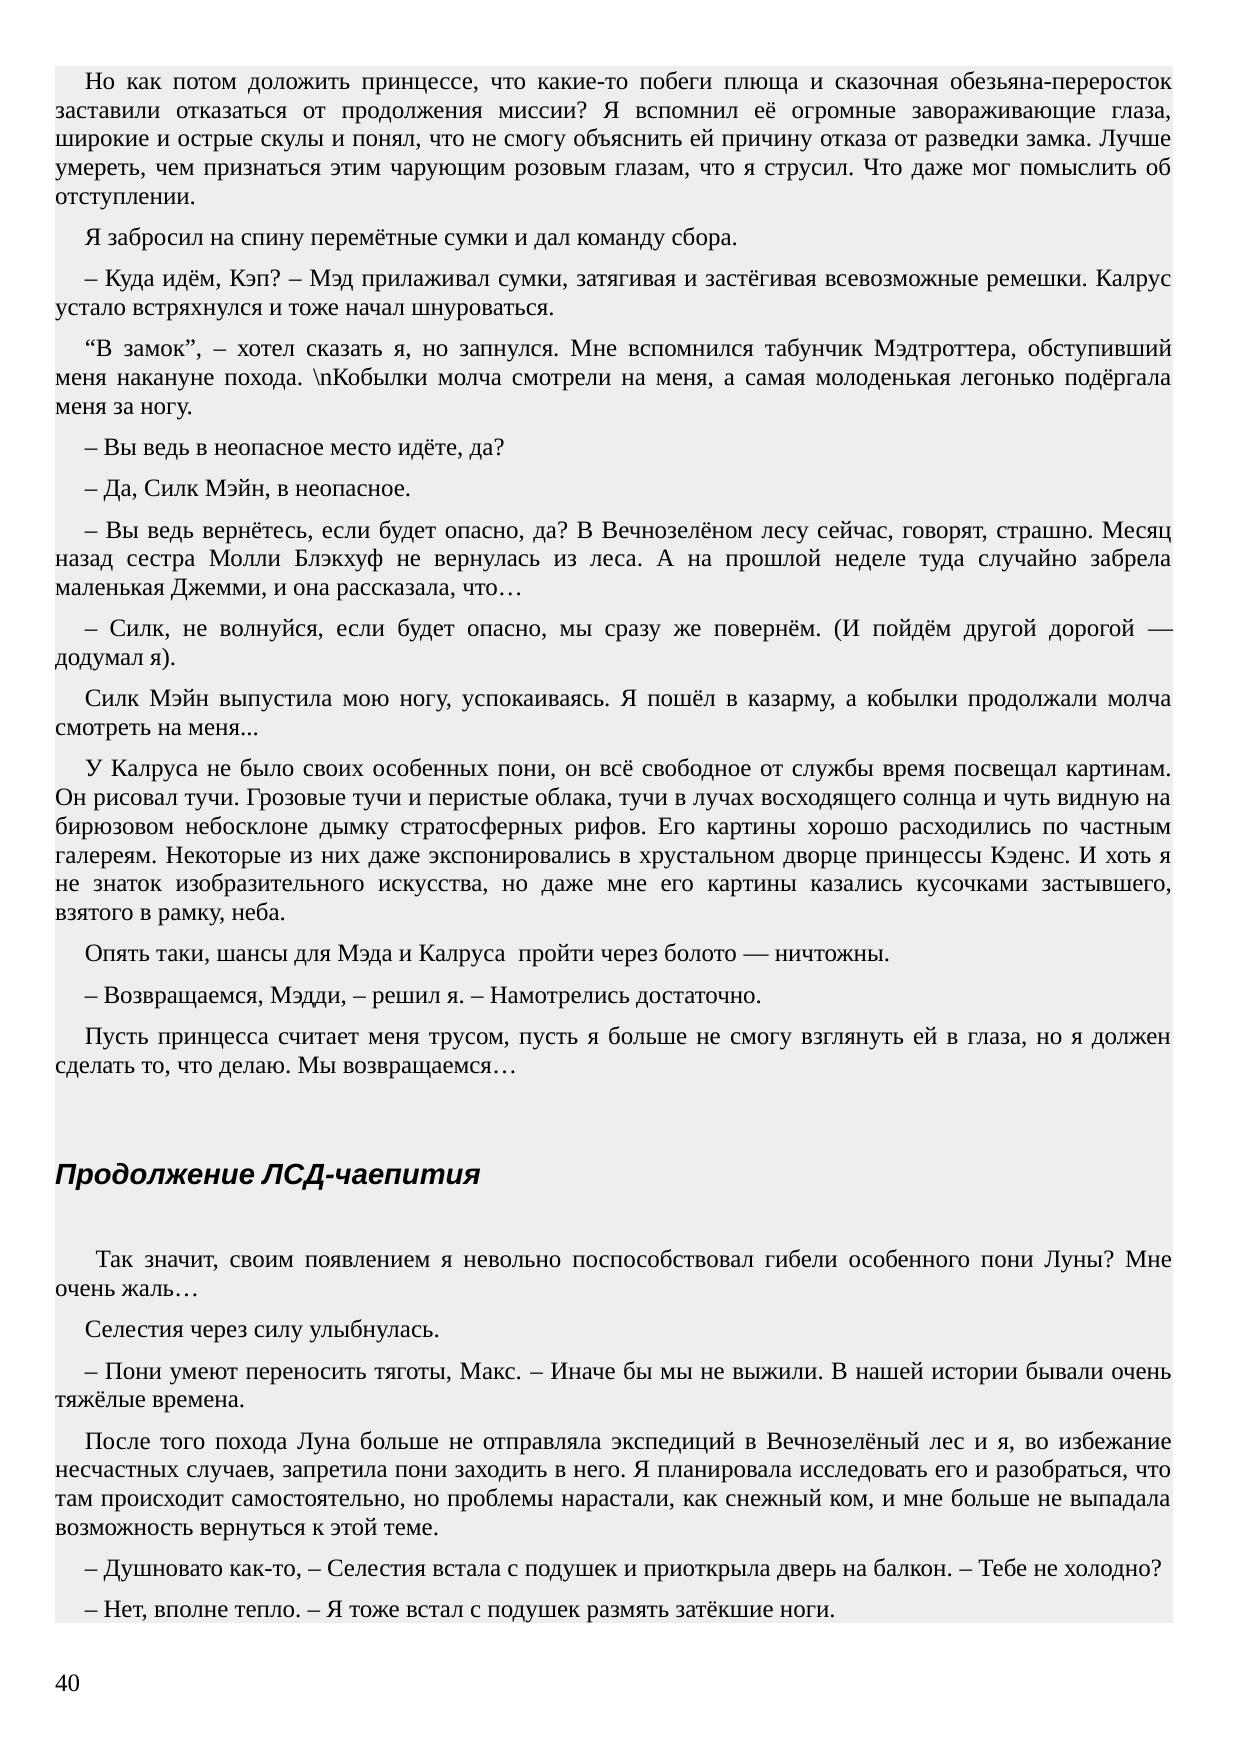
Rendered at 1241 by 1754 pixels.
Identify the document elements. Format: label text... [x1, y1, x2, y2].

text Но как потом доложить принцессе, что какие-то побеги плюща и сказочная обезьяна-переросток заставили отказаться от продолжения миссии? Я вспомнил её огромные завораживающие глаза, широкие и острые скулы и понял, что не смогу объяснить ей причину отказа от разведки замка. Лучше умереть, чем признаться этим чарующим розовым глазам, что я струсил. Что даже мог помыслить об отступлении. [55, 66, 1173, 210]
text – Душновато как-то, – Селестия встала с подушек и приоткрыла дверь на балкон. – Тебе не холодно? [55, 1553, 1173, 1582]
text Силк Мэйн выпустила мою ногу, успокаиваясь. Я пошёл в казарму, а кобылки продолжали молча смотреть на меня... [55, 683, 1173, 741]
text “В замок”, – хотел сказать я, но запнулся. Мне вспомнился табунчик Мэдтроттера, обступивший меня накануне похода. \nКобылки молча смотрели на меня, а самая молоденькая легонько подёргала меня за ногу. [55, 333, 1173, 420]
text – Возвращаемся, Мэдди, – решил я. – Намотрелись достаточно. [55, 980, 1173, 1008]
text Я забросил на спину перемётные сумки и дал команду сбора. [55, 222, 1173, 251]
text Пусть принцесса считает меня трусом, пусть я больше не смогу взглянуть ей в глаза, но я должен сделать то, что делаю. Мы возвращаемся… [55, 1021, 1173, 1078]
text – Куда идём, Кэп? – Мэд прилаживал сумки, затягивая и застёгивая всевозможные ремешки. Калрус устало встряхнулся и тоже начал шнуроваться. [55, 263, 1173, 321]
text Опять таки, шансы для Мэда и Калруса пройти через болото — ничтожны. [55, 938, 1173, 967]
text – Пони умеют переносить тяготы, Макс. – Иначе бы мы не выжили. В нашей истории бывали очень тяжёлые времена. [55, 1356, 1173, 1413]
text – Силк, не волнуйся, если будет опасно, мы сразу же повернём. (И пойдём другой дорогой — додумал я). [55, 613, 1173, 671]
text У Калруса не было своих особенных пони, он всё свободное от службы время посвещал картинам. Он рисовал тучи. Грозовые тучи и перистые облака, тучи в лучах восходящего солнца и чуть видную на бирюзовом небосклоне дымку стратосферных рифов. Его картины хорошо расходились по частным галереям. Некоторые из них даже экспонировались в хрустальном дворце принцессы Кэденс. И хоть я не знаток изобразительного искусства, но даже мне его картины казались кусочками застывшего, взятого в рамку, неба. [55, 753, 1173, 926]
text Селестия через силу улыбнулась. [55, 1314, 1173, 1343]
subtitle Продолжение ЛСД-чаепития [55, 1157, 1173, 1191]
text После того похода Луна больше не отправляла экспедиций в Вечнозелёный лес и я, во избежание несчастных случаев, запретила пони заходить в него. Я планировала исследовать его и разобраться, что там происходит самостоятельно, но проблемы нарастали, как снежный ком, и мне больше не выпадала возможность вернуться к этой теме. [55, 1426, 1173, 1541]
text – Нет, вполне тепло. – Я тоже встал с подушек размять затёкшие ноги. [55, 1594, 1173, 1623]
text Так значит, своим появлением я невольно поспособствовал гибели особенного пони Луны? Мне очень жаль… [55, 1244, 1173, 1302]
text – Вы ведь в неопасное место идёте, да? [55, 432, 1173, 461]
text – Да, Силк Мэйн, в неопасное. [55, 473, 1173, 502]
text – Вы ведь вернётесь, если будет опасно, да? В Вечнозелёном лесу сейчас, говорят, страшно. Месяц назад сестра Молли Блэкхуф не вернулась из леса. А на прошлой неделе туда случайно забрела маленькая Джемми, и она рассказала, что… [55, 515, 1173, 601]
